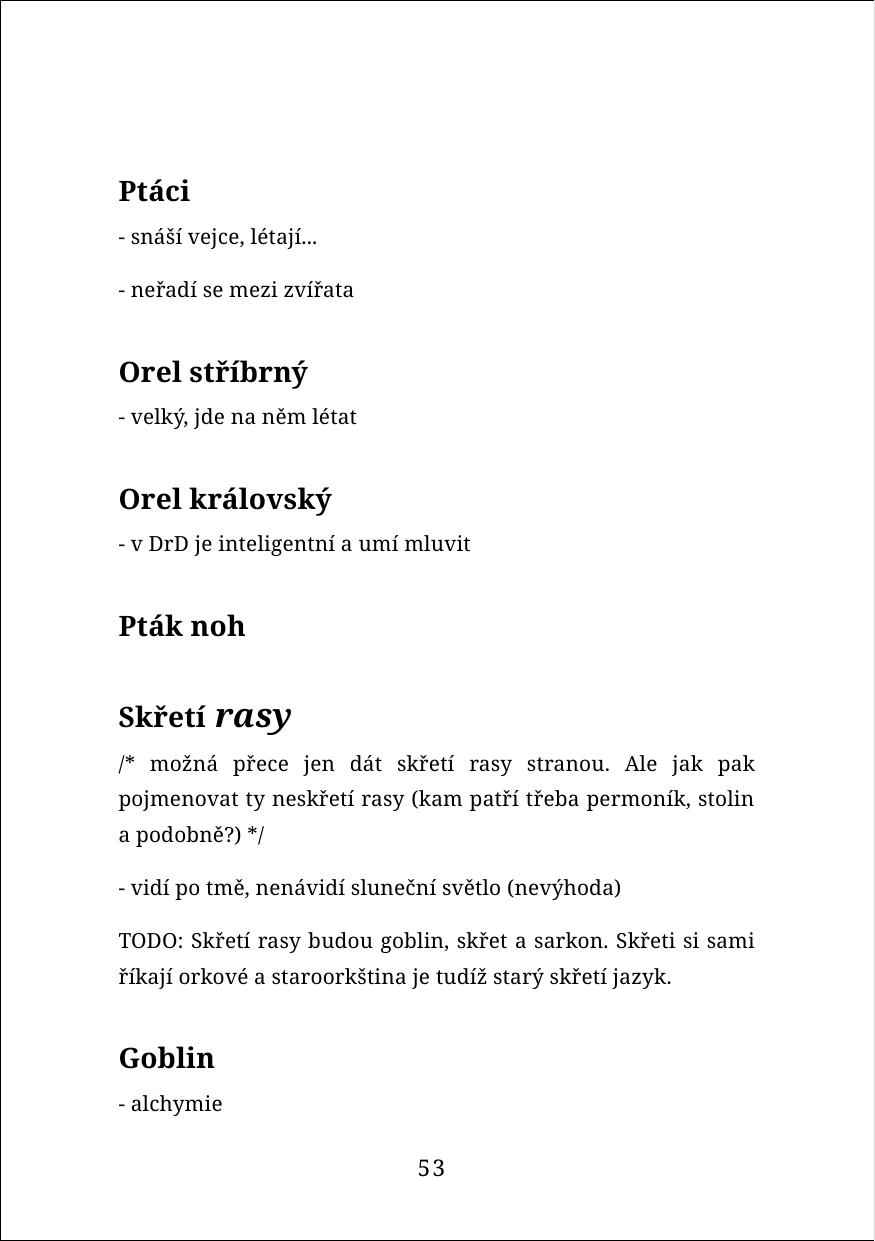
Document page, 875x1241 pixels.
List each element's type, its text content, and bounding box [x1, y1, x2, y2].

text - alchymie [118, 1089, 756, 1117]
text - v DrD je inteligentní a umí mluvit [118, 529, 756, 557]
text - vidí po tmě, nenávidí sluneční světlo (nevýhoda) [118, 873, 756, 901]
subtitle Orel královský [118, 479, 756, 517]
text /* možná přece jen dát skřetí rasy stranou. Ale jak pak pojmenovat ty neskřetí rasy (kam patří třeba permoník, stolin a podobně?) */ [118, 749, 756, 848]
text - neřadí se mezi zvířata [118, 275, 756, 303]
text - snáší vejce, létají... [118, 222, 756, 250]
subtitle Orel stříbrný [118, 352, 756, 390]
subtitle Ptáci [118, 172, 756, 210]
subtitle Goblin [118, 1039, 756, 1077]
subtitle Pták noh [118, 606, 756, 644]
text - velký, jde na něm létat [118, 402, 756, 431]
subtitle Skřetí rasy [118, 692, 756, 737]
text TODO: Skřetí rasy budou goblin, skřet a sarkon. Skřeti si sami říkají orkové a staroorkština je tudíž starý skřetí jazyk. [118, 926, 756, 990]
